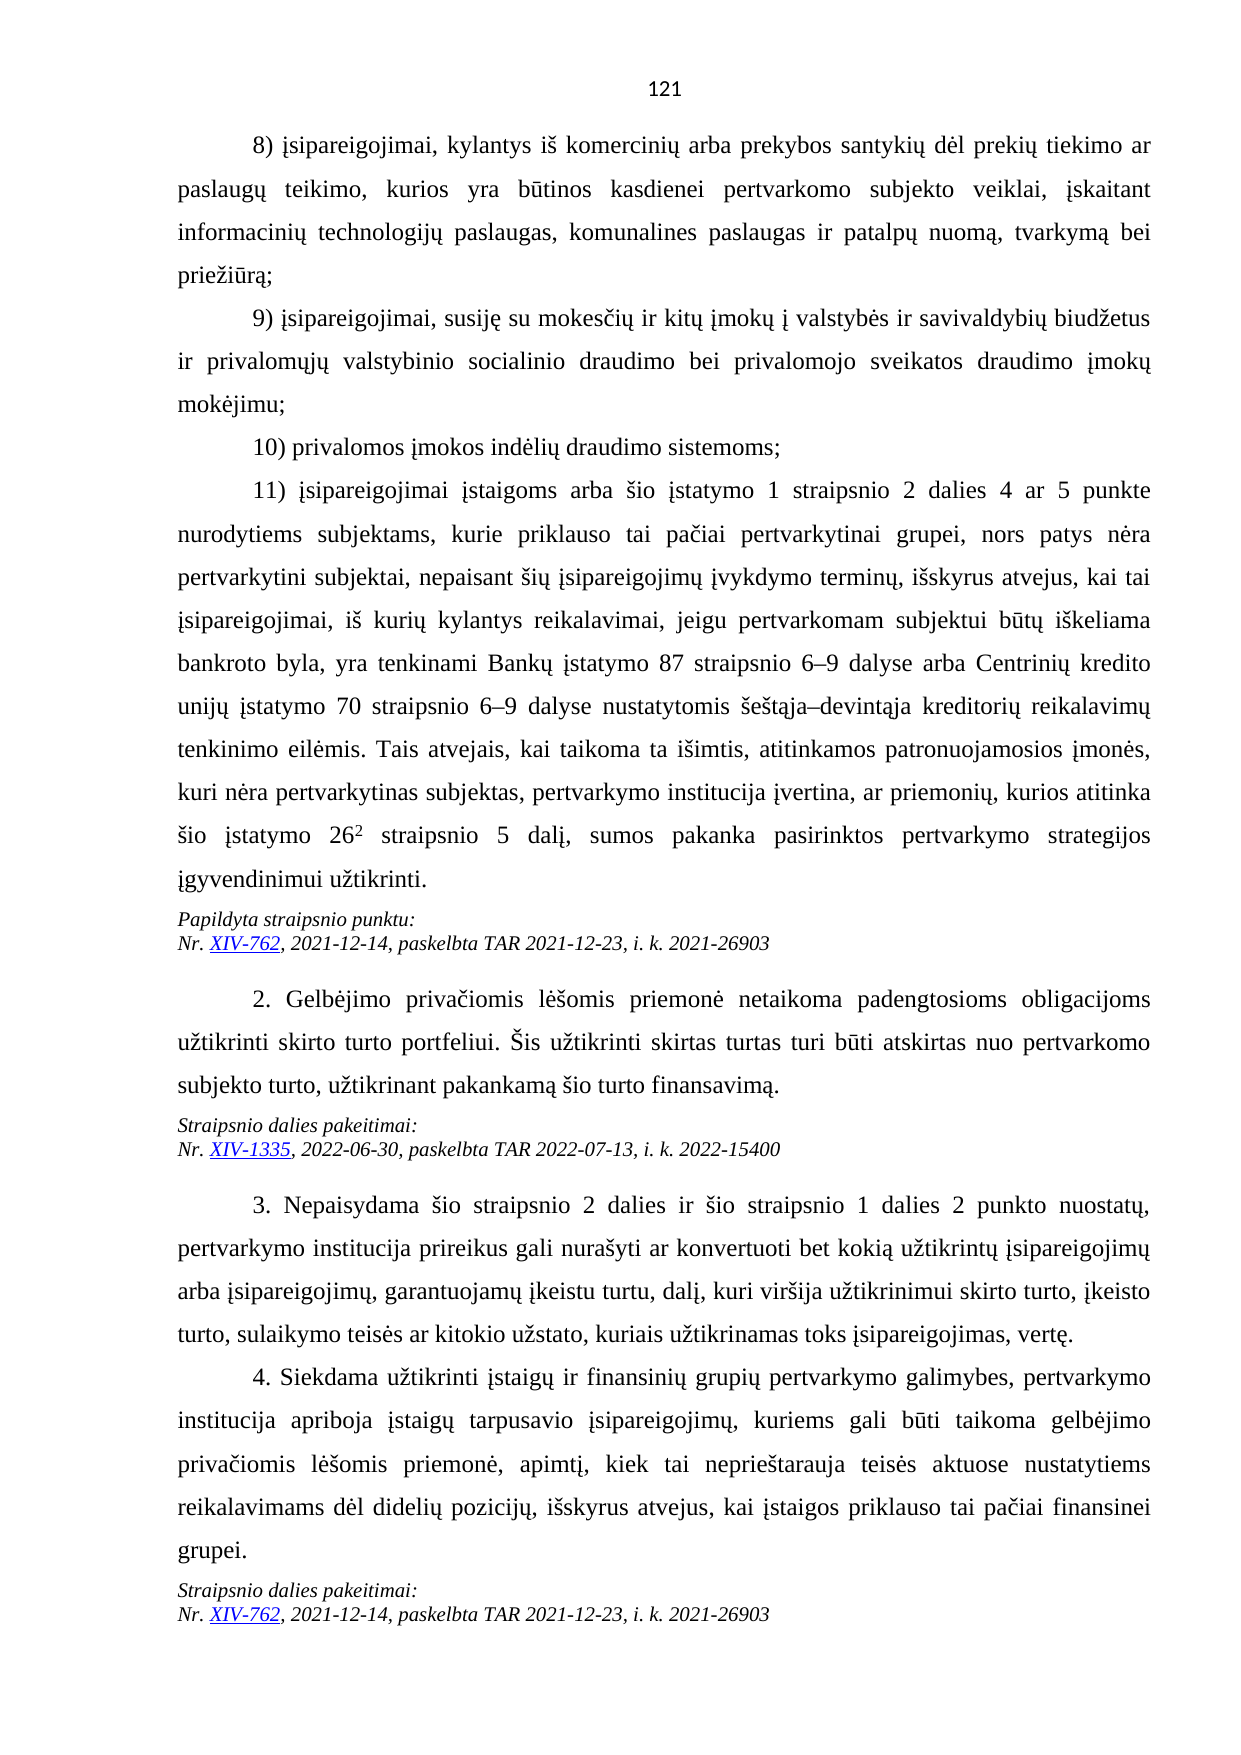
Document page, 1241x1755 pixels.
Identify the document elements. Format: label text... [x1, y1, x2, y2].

text 10) privalomos įmokos indėlių draudimo sistemoms; [177, 432, 1152, 461]
text Nr. XIV-762, 2021-12-14, paskelbta TAR 2021-12-23, i. k. 2021-26903 [177, 1602, 1152, 1626]
text 3. Nepaisydama šio straipsnio 2 dalies ir šio straipsnio 1 dalies 2 punkto nuostatų, pertvarkymo institucija prireikus gali nurašyti ar konvertuoti bet kokią užtikrintų įsipareigojimų arba įsipareigojimų, garantuojamų įkeistu turtu, dalį, kuri viršija užtikrinimui skirto turto, įkeisto turto, sulaikymo teisės ar kitokio užstato, kuriais užtikrinamas toks įsipareigojimas, vertę. [177, 1190, 1152, 1348]
text Nr. XIV-762, 2021-12-14, paskelbta TAR 2021-12-23, i. k. 2021-26903 [177, 931, 1152, 955]
text Straipsnio dalies pakeitimai: [177, 1578, 1152, 1602]
text 4. Siekdama užtikrinti įstaigų ir finansinių grupių pertvarkymo galimybes, pertvarkymo institucija apriboja įstaigų tarpusavio įsipareigojimų, kuriems gali būti taikoma gelbėjimo privačiomis lėšomis priemonė, apimtį, kiek tai neprieštarauja teisės aktuose nustatytiems reikalavimams dėl didelių pozicijų, išskyrus atvejus, kai įstaigos priklauso tai pačiai finansinei grupei. [177, 1362, 1152, 1564]
text Papildyta straipsnio punktu: [177, 907, 1152, 931]
text 11) įsipareigojimai įstaigoms arba šio įstatymo 1 straipsnio 2 dalies 4 ar 5 punkte nurodytiems subjektams, kurie priklauso tai pačiai pertvarkytinai grupei, nors patys nėra pertvarkytini subjektai, nepaisant šių įsipareigojimų įvykdymo terminų, išskyrus atvejus, kai tai įsipareigojimai, iš kurių kylantys reikalavimai, jeigu pertvarkomam subjektui būtų iškeliama bankroto byla, yra tenkinami Bankų įstatymo 87 straipsnio 6–9 dalyse arba Centrinių kredito unijų įstatymo 70 straipsnio 6–9 dalyse nustatytomis šeštąja–devintąja kreditorių reikalavimų tenkinimo eilėmis. Tais atvejais, kai taikoma ta išimtis, atitinkamos patronuojamosios įmonės, kuri nėra pertvarkytinas subjektas, pertvarkymo institucija įvertina, ar priemonių, kurios atitinka šio įstatymo 262 straipsnio 5 dalį, sumos pakanka pasirinktos pertvarkymo strategijos įgyvendinimui užtikrinti. [177, 476, 1152, 892]
text Nr. XIV-1335, 2022-06-30, paskelbta TAR 2022-07-13, i. k. 2022-15400 [177, 1137, 1152, 1161]
text 2. Gelbėjimo privačiomis lėšomis priemonė netaikoma padengtosioms obligacijoms užtikrinti skirto turto portfeliui. Šis užtikrinti skirtas turtas turi būti atskirtas nuo pertvarkomo subjekto turto, užtikrinant pakankamą šio turto finansavimą. [177, 984, 1152, 1099]
text 9) įsipareigojimai, susiję su mokesčių ir kitų įmokų į valstybės ir savivaldybių biudžetus ir privalomųjų valstybinio socialinio draudimo bei privalomojo sveikatos draudimo įmokų mokėjimu; [177, 303, 1152, 418]
text 8) įsipareigojimai, kylantys iš komercinių arba prekybos santykių dėl prekių tiekimo ar paslaugų teikimo, kurios yra būtinos kasdienei pertvarkomo subjekto veiklai, įskaitant informacinių technologijų paslaugas, komunalines paslaugas ir patalpų nuomą, tvarkymą bei priežiūrą; [177, 131, 1152, 289]
text Straipsnio dalies pakeitimai: [177, 1113, 1152, 1137]
